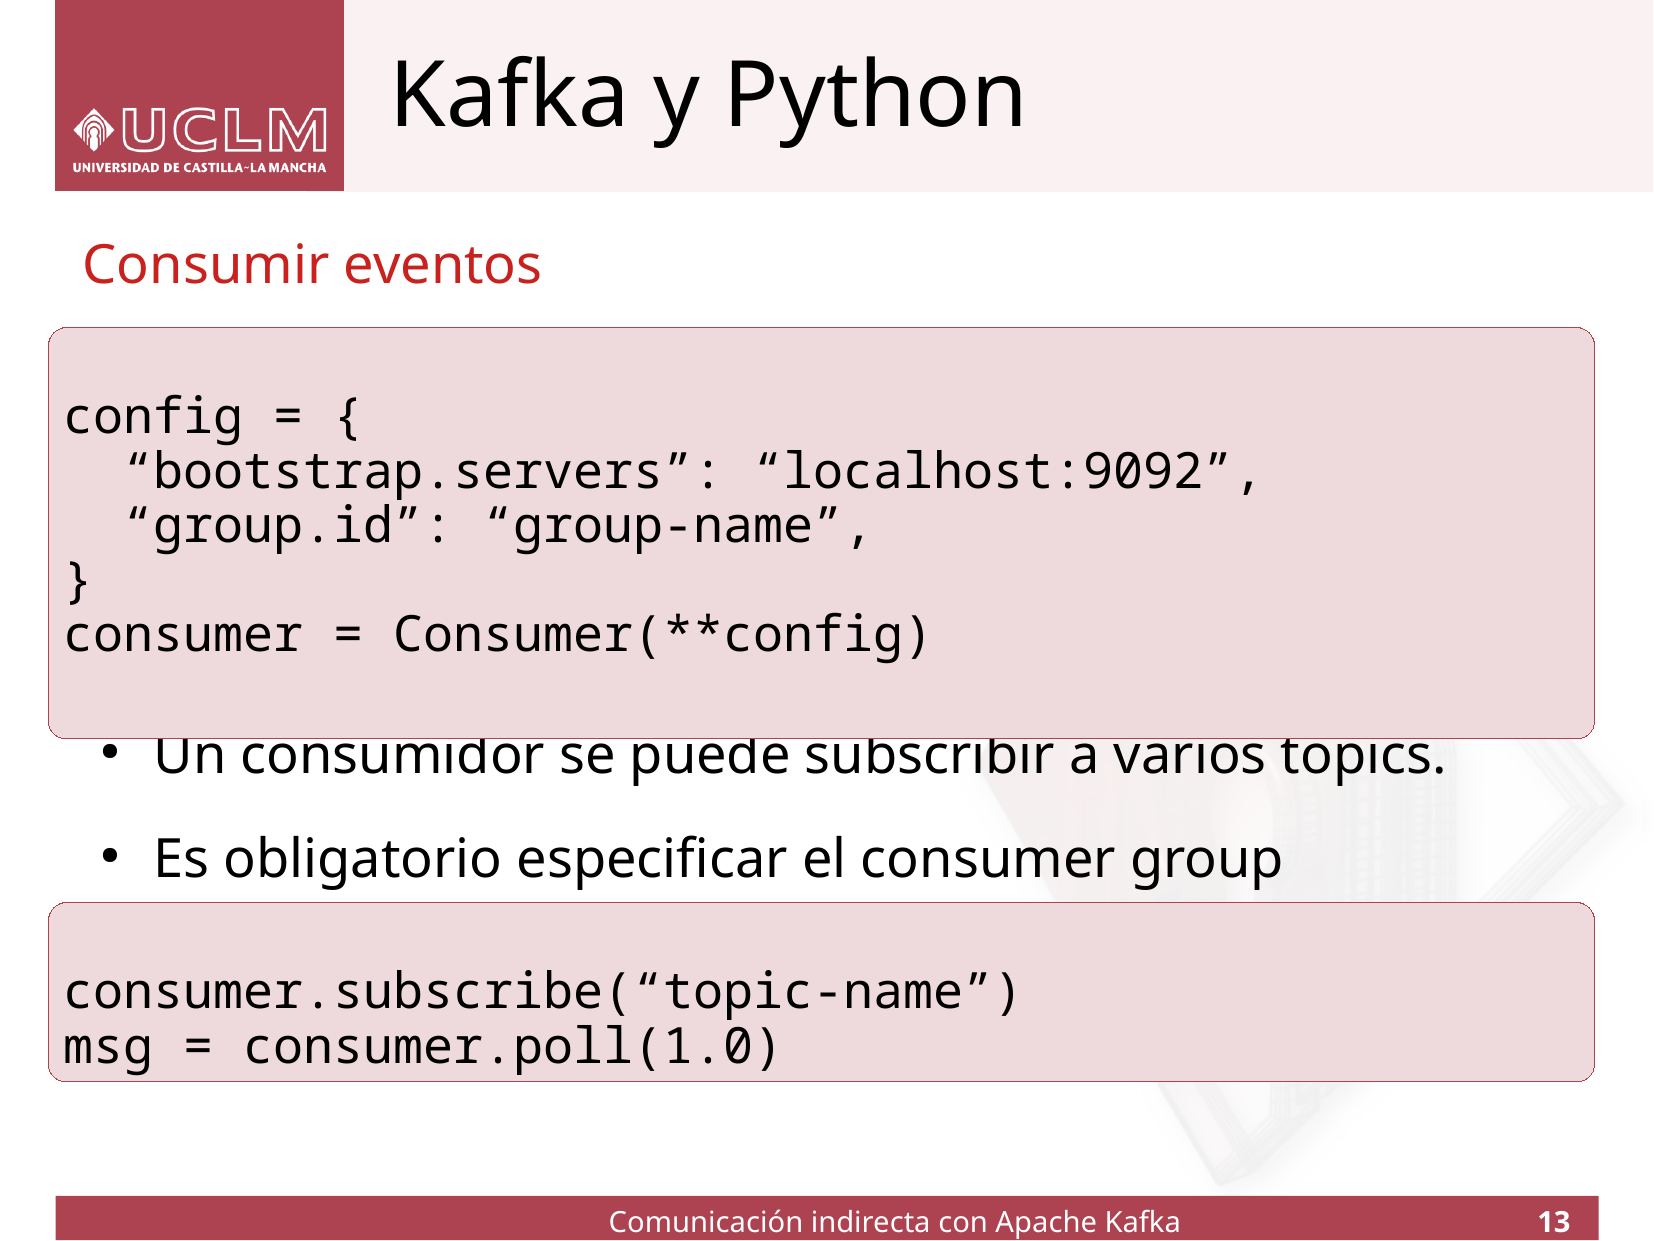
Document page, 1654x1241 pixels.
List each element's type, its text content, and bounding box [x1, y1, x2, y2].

title consumer.subscribe(“topic-name”) msg = consumer.poll(1.0) [48, 924, 1595, 1060]
title Kafka y Python [389, 7, 1615, 185]
title config = { “bootstrap.servers”: “localhost:9092”, “group.id”: “group-name”, } consumer = Consumer(**config) [48, 380, 1595, 687]
list Un consumidor se puede subscribir a varios topics. Es obligatorio especificar el consumer group [82, 715, 1608, 854]
picture [55, 0, 344, 191]
list Consumir eventos Creamos un objeto Consumer [82, 225, 1608, 364]
